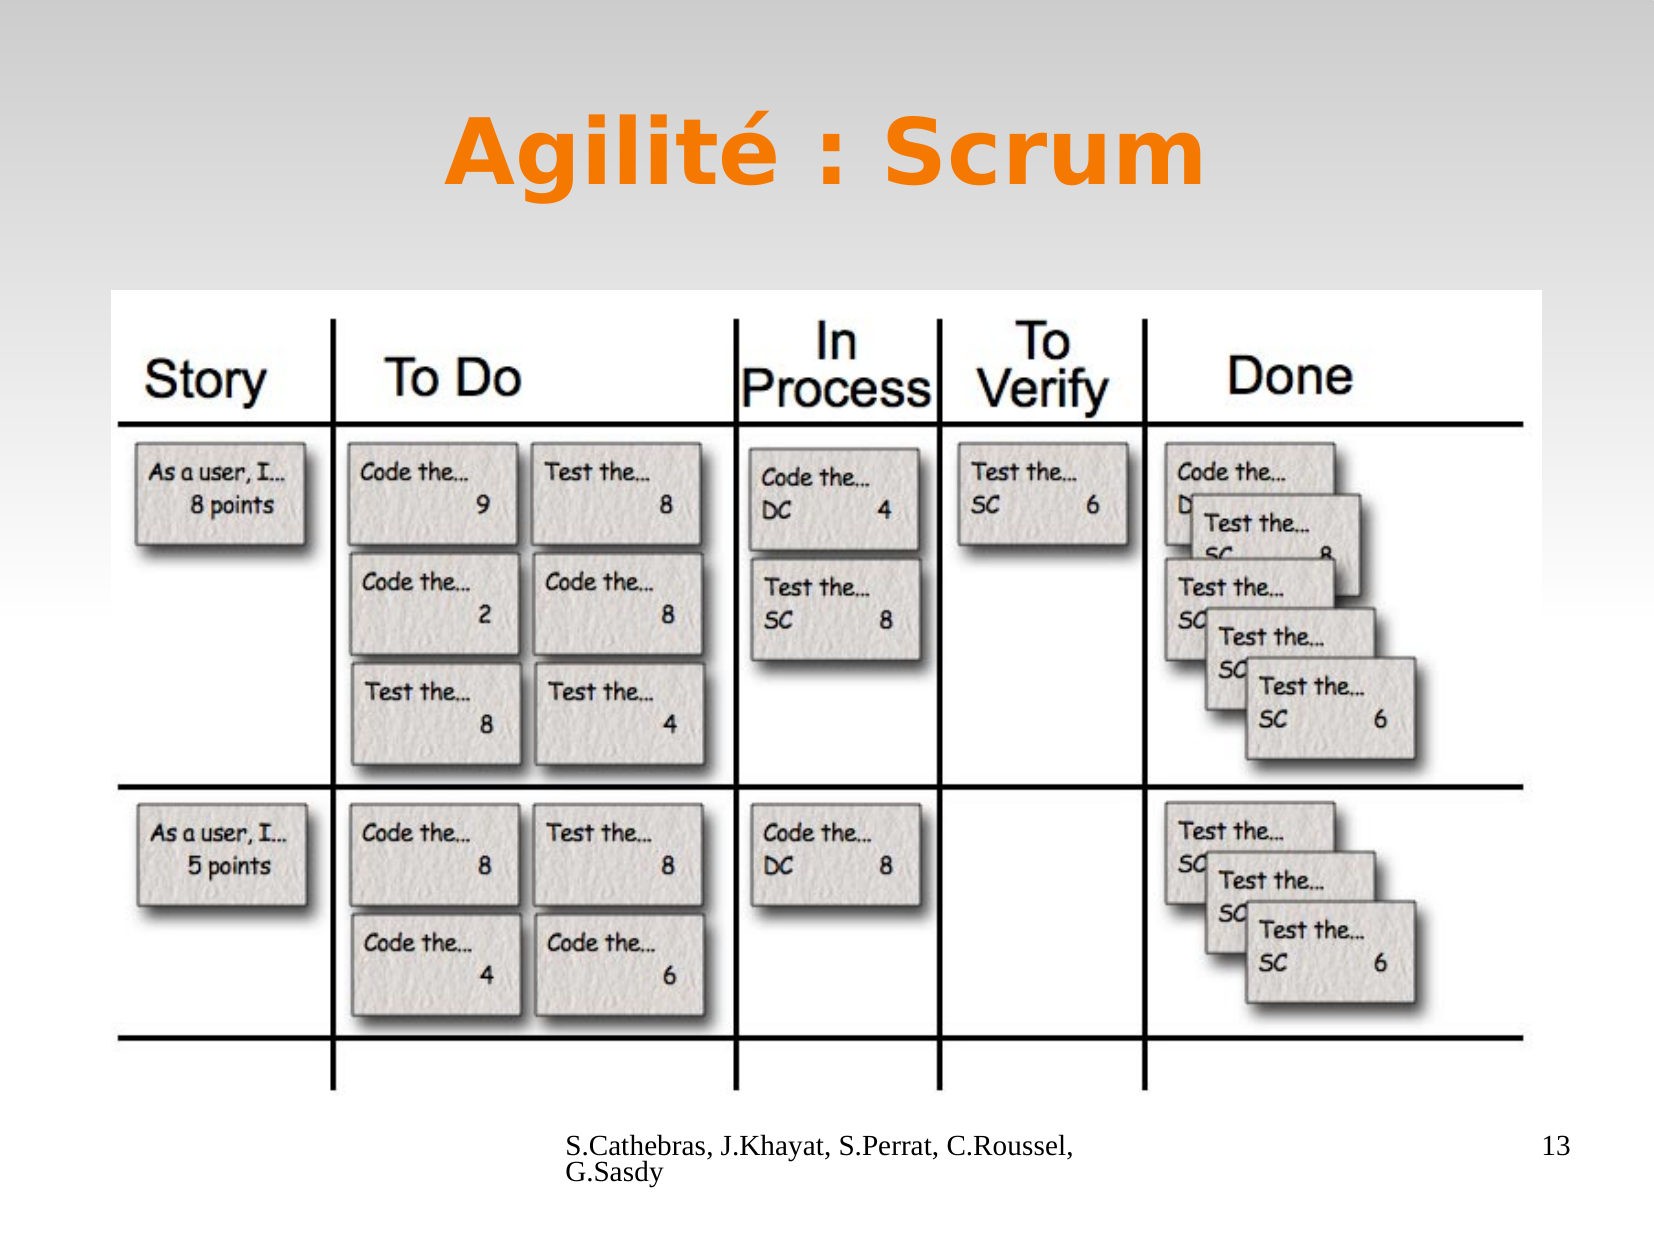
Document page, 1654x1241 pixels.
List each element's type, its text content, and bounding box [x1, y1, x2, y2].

picture [111, 290, 1542, 1109]
title Agilité : Scrum [82, 49, 1571, 257]
